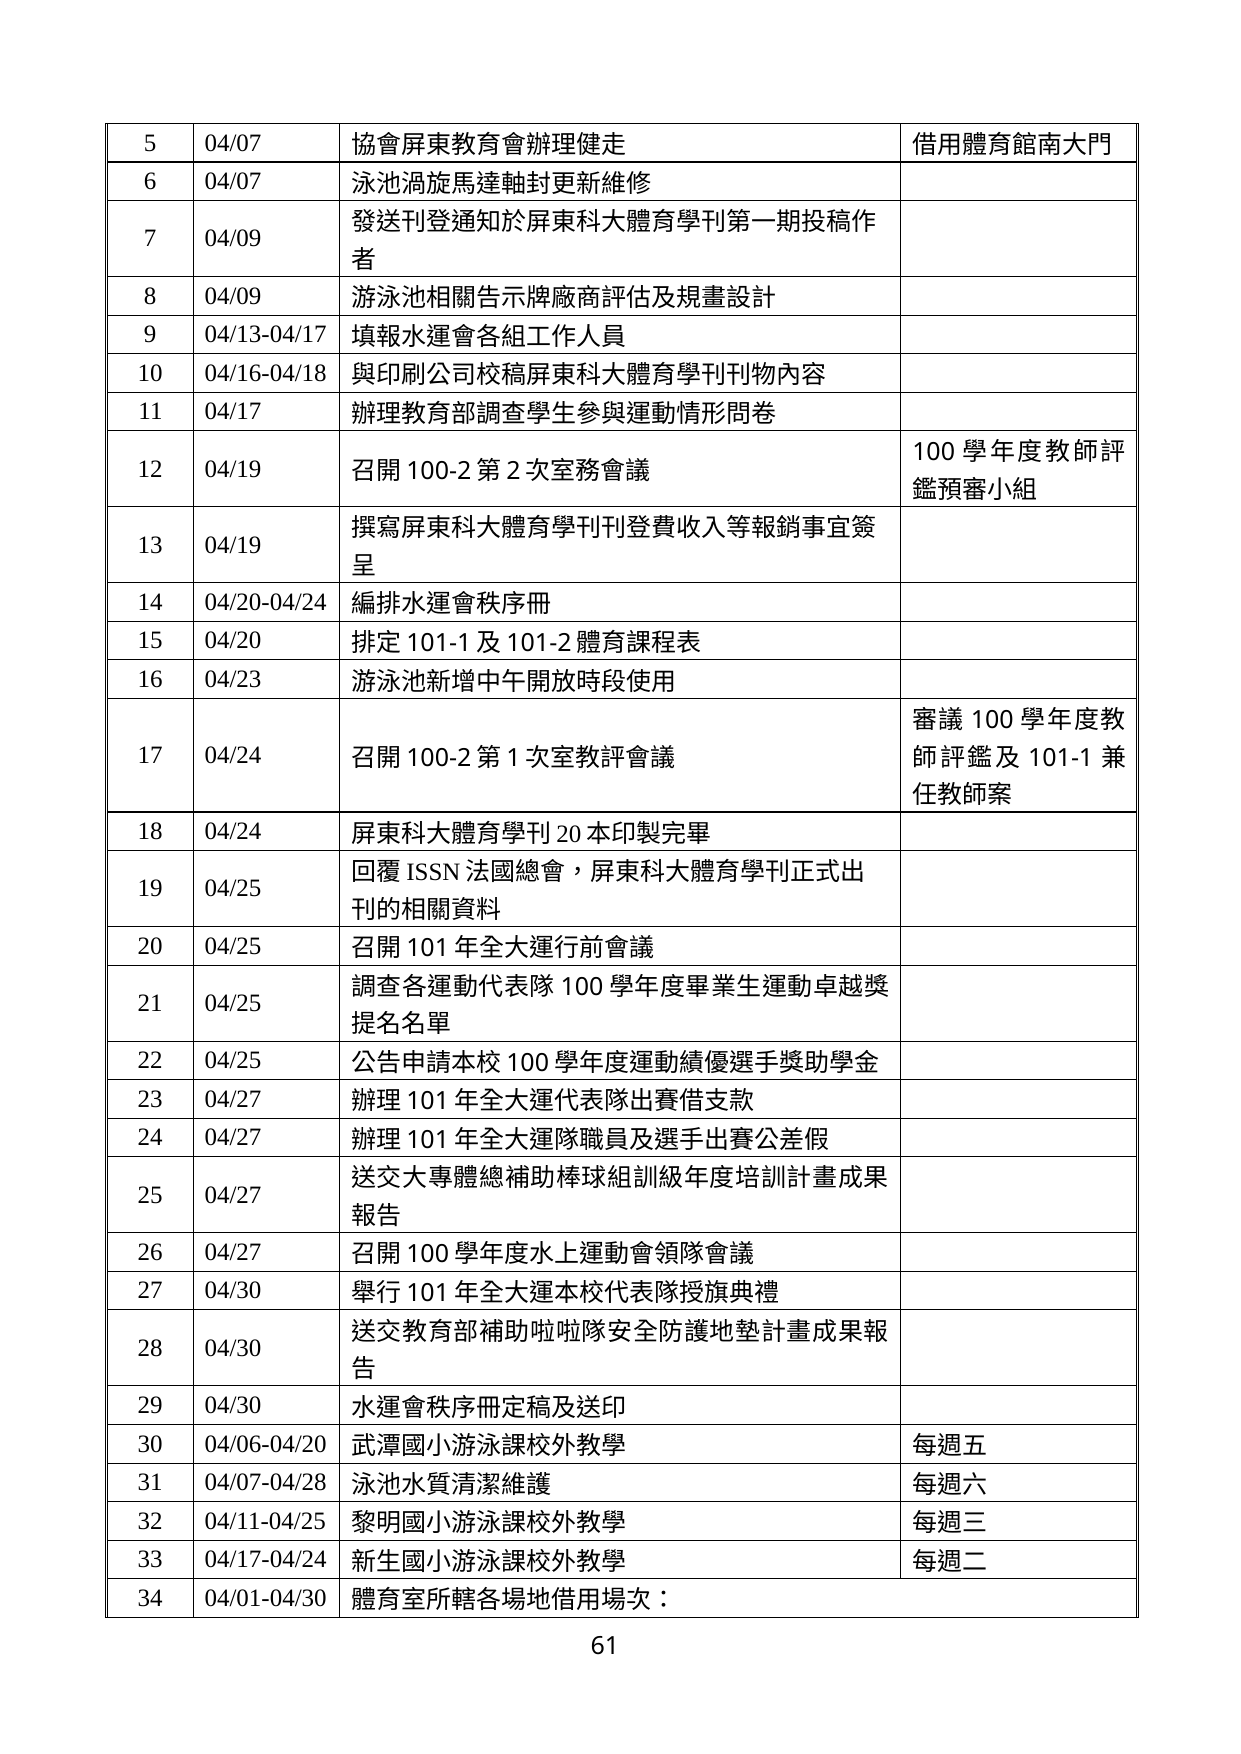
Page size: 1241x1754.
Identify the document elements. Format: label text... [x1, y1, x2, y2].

table_cell 武潭國小游泳課校外教學 [340, 1425, 900, 1462]
table_cell 舉行101年全大運本校代表隊授旗典禮 [340, 1272, 900, 1309]
table_cell 體育室所轄各場地借用場次： [340, 1579, 1136, 1617]
table_cell 29 [108, 1386, 193, 1424]
table_cell 22 [108, 1042, 193, 1079]
table_cell 23 [108, 1080, 193, 1118]
table_cell 水運會秩序冊定稿及送印 [340, 1386, 900, 1424]
table_cell 21 [108, 966, 193, 1041]
table_cell 送交大專體總補助棒球組訓級年度培訓計畫成果報告 [340, 1157, 900, 1232]
table_cell 04/20-04/24 [194, 583, 339, 621]
table_cell 04/09 [194, 277, 339, 314]
table_cell 8 [108, 277, 193, 314]
table_cell 30 [108, 1425, 193, 1462]
table_cell 游泳池新增中午開放時段使用 [340, 660, 900, 698]
table_cell 13 [108, 507, 193, 582]
table_cell 04/07-04/28 [194, 1464, 339, 1501]
table_cell 7 [108, 201, 193, 276]
table_cell 召開100學年度水上運動會領隊會議 [340, 1233, 900, 1271]
table_cell 04/27 [194, 1233, 339, 1271]
table_cell 04/30 [194, 1310, 339, 1385]
table_cell 11 [108, 393, 193, 430]
table_cell 5 [108, 124, 193, 161]
table_cell 34 [108, 1579, 193, 1617]
table_cell 每週三 [901, 1502, 1136, 1539]
table_cell 26 [108, 1233, 193, 1271]
table_cell 協會屏東教育會辦理健走 [340, 124, 900, 161]
table_cell [901, 163, 1136, 200]
table_cell 6 [108, 163, 193, 200]
table_cell 04/09 [194, 201, 339, 276]
table_cell 新生國小游泳課校外教學 [340, 1541, 900, 1578]
table_cell 與印刷公司校稿屏東科大體育學刊刊物內容 [340, 354, 900, 392]
table_cell 25 [108, 1157, 193, 1232]
table_cell 04/30 [194, 1386, 339, 1424]
table_cell 27 [108, 1272, 193, 1309]
table_cell 17 [108, 699, 193, 811]
table_cell 調查各運動代表隊100學年度畢業生運動卓越獎提名名單 [340, 966, 900, 1041]
table_cell [901, 277, 1136, 314]
table_cell 33 [108, 1541, 193, 1578]
table_cell 借用體育館南大門 [901, 124, 1136, 161]
table_cell [901, 851, 1136, 926]
table_cell 32 [108, 1502, 193, 1539]
table_cell [901, 622, 1136, 659]
table_cell 送交教育部補助啦啦隊安全防護地墊計畫成果報告 [340, 1310, 900, 1385]
table_cell 召開101年全大運行前會議 [340, 927, 900, 964]
table_cell 04/25 [194, 966, 339, 1041]
table_cell 辦理教育部調查學生參與運動情形問卷 [340, 393, 900, 430]
table_cell 游泳池相關告示牌廠商評估及規畫設計 [340, 277, 900, 314]
table_cell 24 [108, 1119, 193, 1156]
table_cell 04/30 [194, 1272, 339, 1309]
table_cell 04/25 [194, 927, 339, 964]
table_cell 審議100學年度教師評鑑及101-1兼任教師案 [901, 699, 1136, 811]
table_cell 12 [108, 431, 193, 506]
table_cell 屏東科大體育學刊20本印製完畢 [340, 813, 900, 850]
table_cell 04/25 [194, 1042, 339, 1079]
table_cell 04/19 [194, 507, 339, 582]
table_cell [901, 1119, 1136, 1156]
table_cell [901, 1080, 1136, 1118]
table_cell 04/20 [194, 622, 339, 659]
table_cell [901, 813, 1136, 850]
table_cell 公告申請本校100學年度運動績優選手獎助學金 [340, 1042, 900, 1079]
table_cell 31 [108, 1464, 193, 1501]
table_cell 04/07 [194, 163, 339, 200]
table_cell 04/27 [194, 1119, 339, 1156]
table_cell 泳池水質清潔維護 [340, 1464, 900, 1501]
table_cell [901, 966, 1136, 1041]
table_cell 每週六 [901, 1464, 1136, 1501]
table_cell 14 [108, 583, 193, 621]
table_cell [901, 1272, 1136, 1309]
table_cell 04/17-04/24 [194, 1541, 339, 1578]
table_cell 泳池渦旋馬達軸封更新維修 [340, 163, 900, 200]
table_cell 04/16-04/18 [194, 354, 339, 392]
table_cell 發送刊登通知於屏東科大體育學刊第一期投稿作者 [340, 201, 900, 276]
table_cell 04/19 [194, 431, 339, 506]
table_cell 召開100-2第1次室教評會議 [340, 699, 900, 811]
table_cell 18 [108, 813, 193, 850]
table_cell 100學年度教師評鑑預審小組 [901, 431, 1136, 506]
table_cell 04/01-04/30 [194, 1579, 339, 1617]
table_cell 04/11-04/25 [194, 1502, 339, 1539]
table_cell [901, 393, 1136, 430]
table_cell 每週二 [901, 1541, 1136, 1578]
table_cell 04/27 [194, 1080, 339, 1118]
table_cell 15 [108, 622, 193, 659]
table_cell 04/17 [194, 393, 339, 430]
table_cell [901, 927, 1136, 964]
table_cell [901, 354, 1136, 392]
table_cell [901, 201, 1136, 276]
table_cell 20 [108, 927, 193, 964]
table_cell [901, 660, 1136, 698]
table_cell 04/06-04/20 [194, 1425, 339, 1462]
table_cell 19 [108, 851, 193, 926]
table_cell [901, 1233, 1136, 1271]
table_cell 28 [108, 1310, 193, 1385]
table_cell 04/24 [194, 699, 339, 811]
table_cell 撰寫屏東科大體育學刊刊登費收入等報銷事宜簽呈 [340, 507, 900, 582]
table_cell 召開100-2第2次室務會議 [340, 431, 900, 506]
table_cell 黎明國小游泳課校外教學 [340, 1502, 900, 1539]
table_cell 辦理101年全大運隊職員及選手出賽公差假 [340, 1119, 900, 1156]
table_cell 04/27 [194, 1157, 339, 1232]
table_cell 編排水運會秩序冊 [340, 583, 900, 621]
table_cell 04/13-04/17 [194, 316, 339, 353]
table_cell 每週五 [901, 1425, 1136, 1462]
table_cell 16 [108, 660, 193, 698]
table_cell [901, 507, 1136, 582]
table_cell 04/24 [194, 813, 339, 850]
table_cell 填報水運會各組工作人員 [340, 316, 900, 353]
table_cell 回覆ISSN法國總會，屏東科大體育學刊正式出刊的相關資料 [340, 851, 900, 926]
table_cell 辦理101年全大運代表隊出賽借支款 [340, 1080, 900, 1118]
table_cell [901, 1157, 1136, 1232]
table_cell [901, 316, 1136, 353]
table_cell 排定101-1及101-2體育課程表 [340, 622, 900, 659]
table_cell 04/25 [194, 851, 339, 926]
table_cell [901, 1386, 1136, 1424]
table_cell 04/23 [194, 660, 339, 698]
table_cell 9 [108, 316, 193, 353]
table_cell 10 [108, 354, 193, 392]
table_cell [901, 583, 1136, 621]
table_cell [901, 1042, 1136, 1079]
table_cell 04/07 [194, 124, 339, 161]
table_cell [901, 1310, 1136, 1385]
